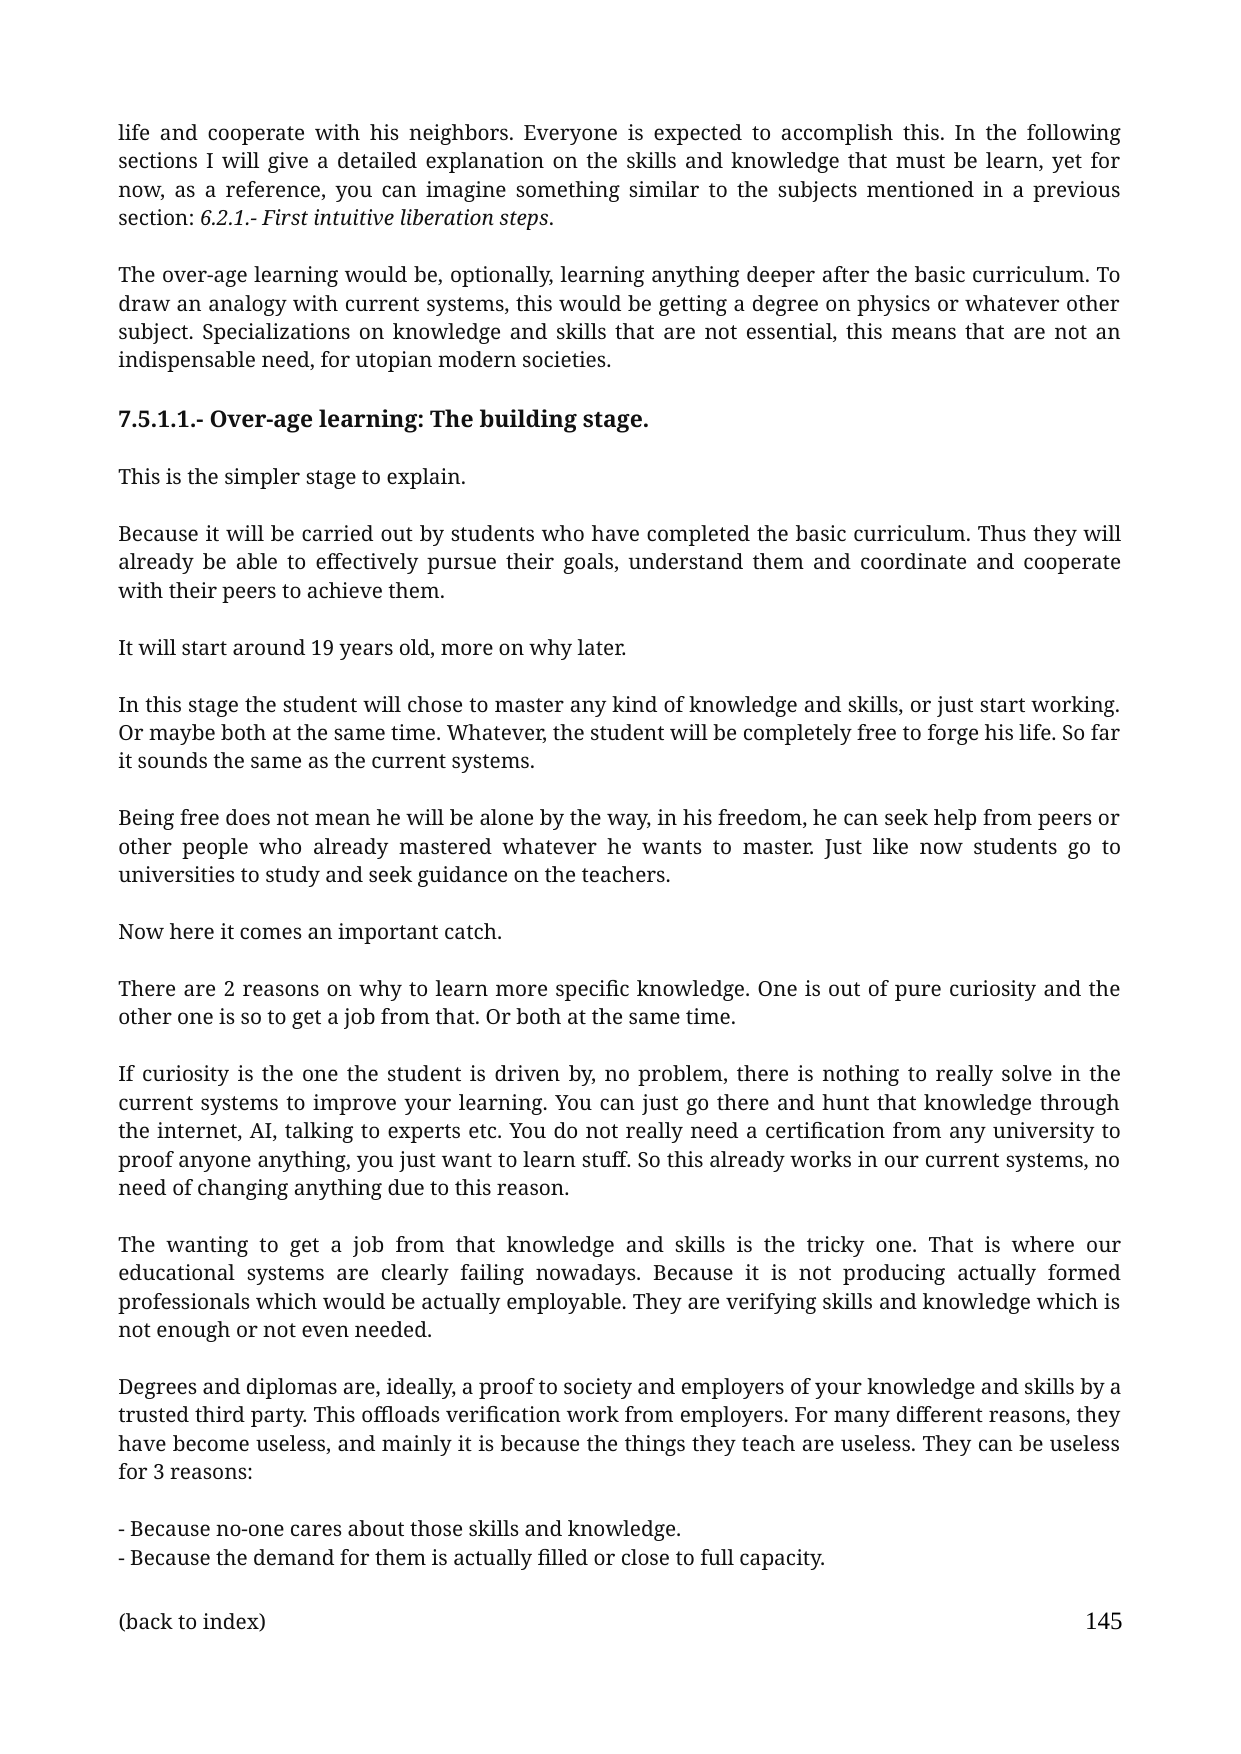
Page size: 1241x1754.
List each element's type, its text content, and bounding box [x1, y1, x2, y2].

text Because it will be carried out by students who have completed the basic curriculum. Thus they will already be able to effectively pursue their goals, understand them and coordinate and cooperate with their peers to achieve them. [118, 519, 1122, 604]
text There are 2 reasons on why to learn more specific knowledge. One is out of pure curiosity and the other one is so to get a job from that. Or both at the same time. [118, 974, 1122, 1031]
text - Because the demand for them is actually filled or close to full capacity. [118, 1543, 1122, 1571]
text life and cooperate with his neighbors. Everyone is expected to accomplish this. In the following sections I will give a detailed explanation on the skills and knowledge that must be learn, yet for now, as a reference, you can imagine something similar to the subjects mentioned in a previous section: 6.2.1.- First intuitive liberation steps. [118, 118, 1122, 232]
text - Because no-one cares about those skills and knowledge. [118, 1514, 1122, 1543]
text 7.5.1.1.- Over-age learning: The building stage. [118, 402, 1122, 434]
text If curiosity is the one the student is driven by, no problem, there is nothing to really solve in the current systems to improve your learning. You can just go there and hunt that knowledge through the internet, AI, talking to experts etc. You do not really need a certification from any university to proof anyone anything, you just want to learn stuff. So this already works in our current systems, no need of changing anything due to this reason. [118, 1059, 1122, 1202]
text Degrees and diplomas are, ideally, a proof to society and employers of your knowledge and skills by a trusted third party. This offloads verification work from employers. For many different reasons, they have become useless, and mainly it is because the things they teach are useless. They can be useless for 3 reasons: [118, 1372, 1122, 1486]
text Now here it comes an important catch. [118, 917, 1122, 946]
text The over-age learning would be, optionally, learning anything deeper after the basic curriculum. To draw an analogy with current systems, this would be getting a degree on physics or whatever other subject. Specializations on knowledge and skills that are not essential, this means that are not an indispensable need, for utopian modern societies. [118, 260, 1122, 374]
text Being free does not mean he will be alone by the way, in his freedom, he can seek help from peers or other people who already mastered whatever he wants to master. Just like now students go to universities to study and seek guidance on the teachers. [118, 803, 1122, 889]
text The wanting to get a job from that knowledge and skills is the tricky one. That is where our educational systems are clearly failing nowadays. Because it is not producing actually formed professionals which would be actually employable. They are verifying skills and knowledge which is not enough or not even needed. [118, 1230, 1122, 1344]
text It will start around 19 years old, more on why later. [118, 633, 1122, 661]
text In this stage the student will chose to master any kind of knowledge and skills, or just start working. Or maybe both at the same time. Whatever, the student will be completely free to forge his life. So far it sounds the same as the current systems. [118, 690, 1122, 775]
text This is the simpler stage to explain. [118, 462, 1122, 491]
